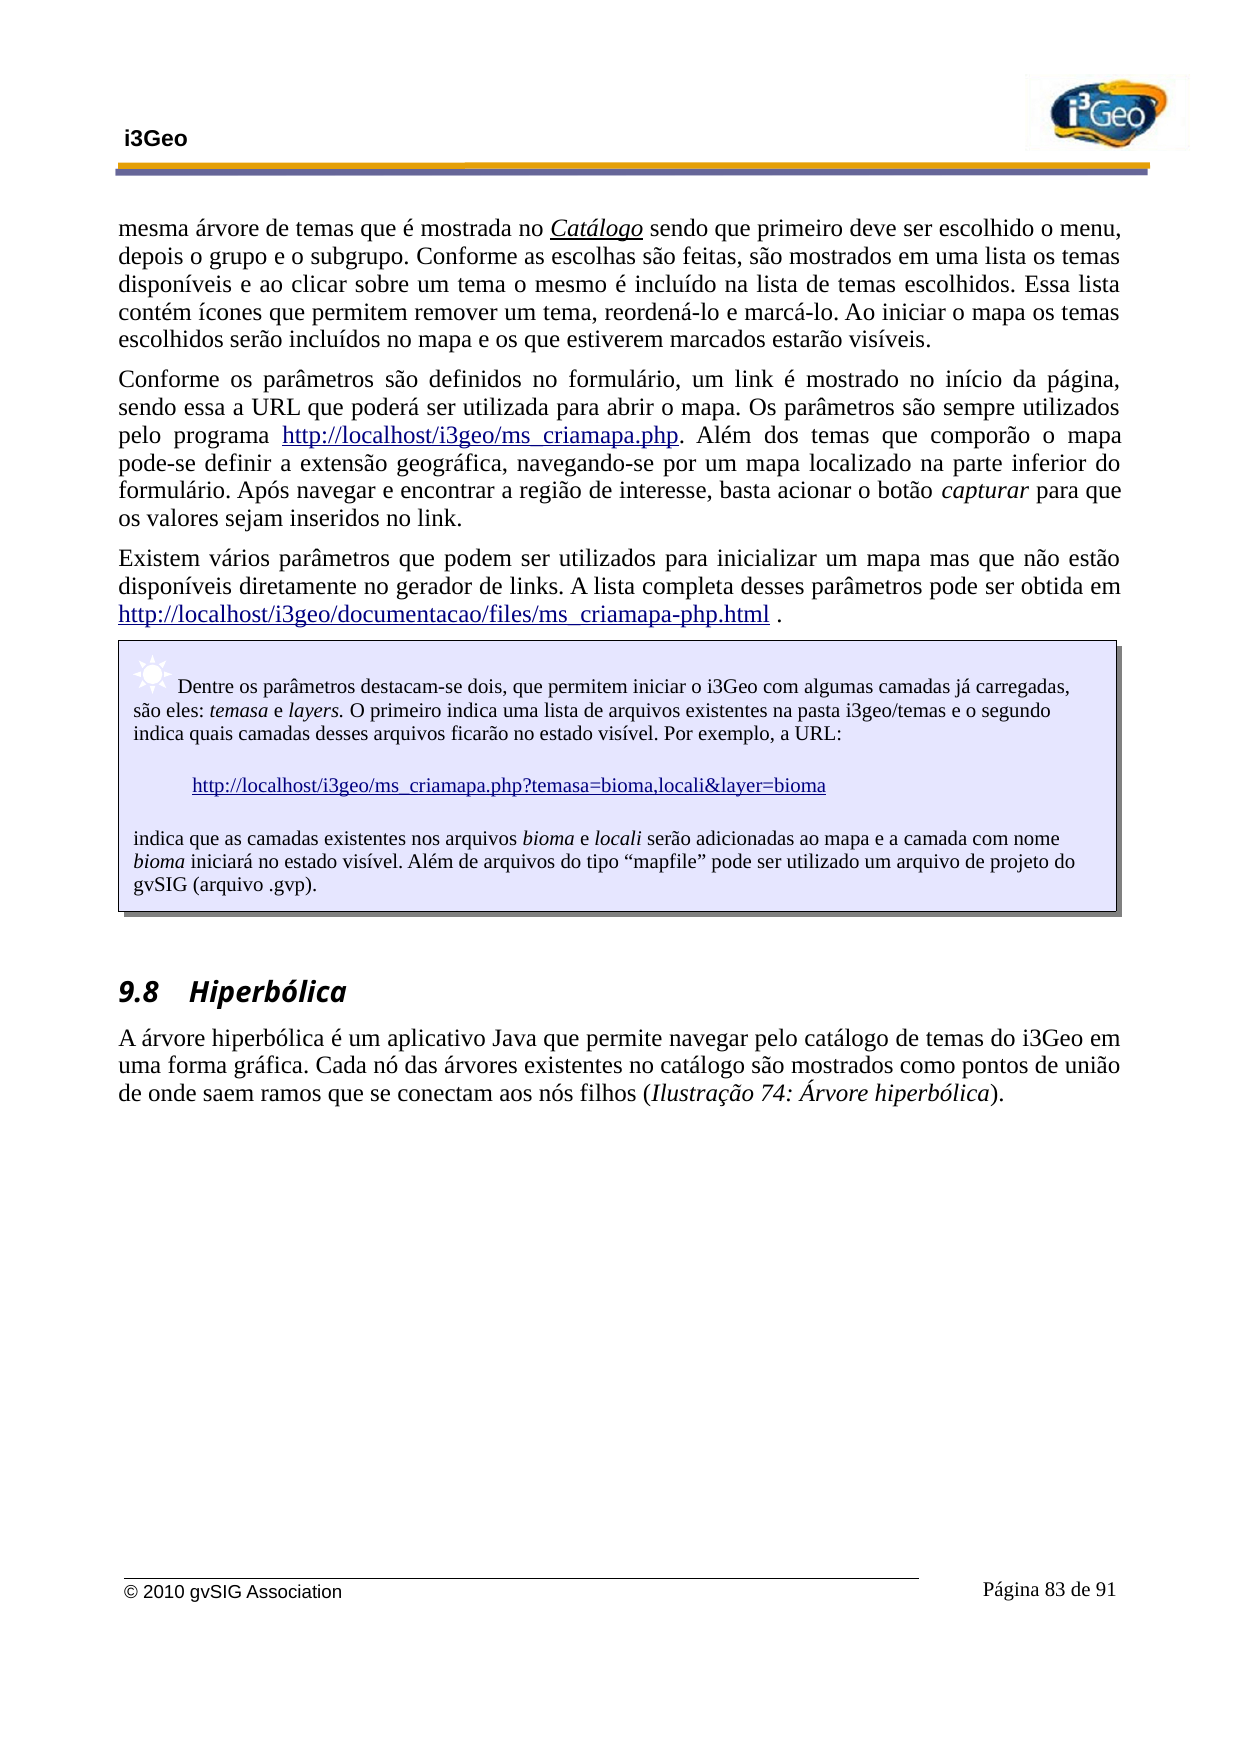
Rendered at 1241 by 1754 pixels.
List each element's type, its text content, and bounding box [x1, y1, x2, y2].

picture [138, 660, 167, 694]
text indica que as camadas existentes nos arquivos bioma e locali serão adicionadas ao mapa e a camada com nome bioma iniciará no estado visível. Além de arquivos do tipo “mapfile” pode ser utilizado um arquivo de projeto do gvSIG (arquivo .gvp). [119, 812, 1116, 911]
text Existem vários parâmetros que podem ser utilizados para inicializar um mapa mas que não estão disponíveis diretamente no gerador de links. A lista completa desses parâmetros pode ser obtida em http://localhost/i3geo/documentacao/files/ms_criamapa-php.html . [118, 544, 1122, 627]
picture [164, 671, 173, 678]
text Conforme os parâmetros são definidos no formulário, um link é mostrado no início da página, sendo essa a URL que poderá ser utilizada para abrir o mapa. Os parâmetros são sempre utilizados pelo programa http://localhost/i3geo/ms_criamapa.php. Além dos temas que comporão o mapa pode-se definir a extensão geográfica, navegando-se por um mapa localizado na parte inferior do formulário. Após navegar e encontrar a região de interesse, basta acionar o botão capturar para que os valores sejam inseridos no link. [118, 366, 1122, 532]
text A árvore hiperbólica é um aplicativo Java que permite navegar pelo catálogo de temas do i3Geo em uma forma gráfica. Cada nó das árvores existentes no catálogo são mostrados como pontos de união de onde saem ramos que se conectam aos nós filhos (Ilustração 74: Árvore hiperbólica). [118, 1024, 1122, 1107]
text Dentre os parâmetros destacam-se dois, que permitem iniciar o i3Geo com algumas camadas já carregadas, são eles: temasa e layers. O primeiro indica uma lista de arquivos existentes na pasta i3geo/temas e o segundo indica quais camadas desses arquivos ficarão no estado visível. Por exemplo, a URL: [119, 641, 1116, 745]
text mesma árvore de temas que é mostrada no Catálogo sendo que primeiro deve ser escolhido o menu, depois o grupo e o subgrupo. Conforme as escolhas são feitas, são mostrados em uma lista os temas disponíveis e ao clicar sobre um tema o mesmo é incluído na lista de temas escolhidos. Essa lista contém ícones que permitem remover um tema, reordená-lo e marcá-lo. Ao iniciar o mapa os temas escolhidos serão incluídos no mapa e os que estiverem marcados estarão visíveis. [118, 214, 1122, 353]
subtitle Hiperbólica [118, 971, 1122, 1011]
picture [149, 654, 156, 663]
text http://localhost/i3geo/ms_criamapa.php?temasa=bioma,locali&layer=bioma [119, 759, 1116, 797]
picture [1025, 74, 1191, 151]
picture [133, 671, 141, 678]
